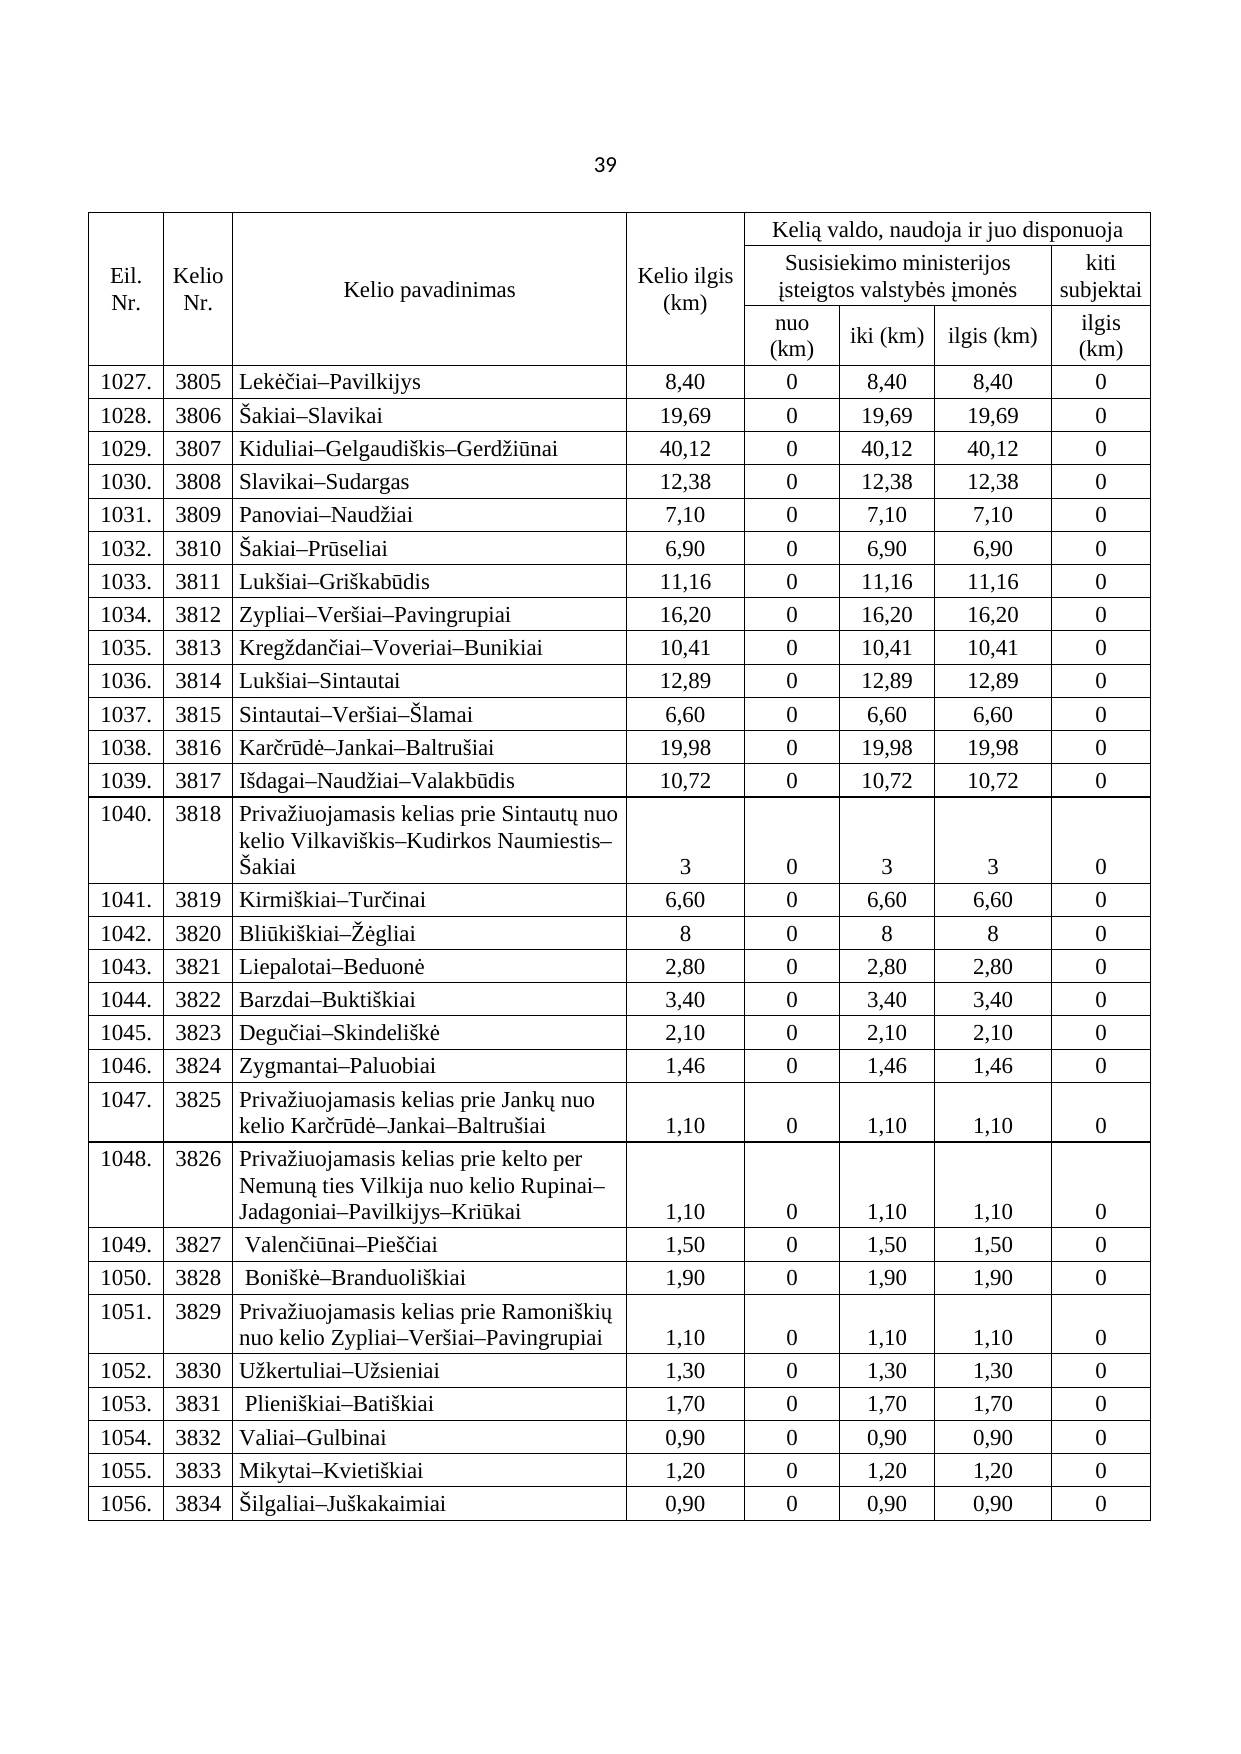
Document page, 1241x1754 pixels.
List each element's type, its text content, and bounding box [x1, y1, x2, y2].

table_cell 0,90 [627, 1487, 744, 1519]
table_cell 3834 [164, 1487, 232, 1519]
table_cell 3818 [164, 798, 232, 882]
table_cell 1,50 [840, 1228, 934, 1261]
table_cell 1,20 [935, 1454, 1051, 1486]
table_cell Privažiuojamasis kelias prie Sintautų nuo kelio Vilkaviškis–Kudirkos Naumiestis–Šakiai [233, 798, 626, 882]
table_cell 3806 [164, 399, 232, 431]
table_cell 1036. [89, 665, 163, 697]
table_cell 40,12 [840, 432, 934, 464]
table_cell 1,50 [627, 1228, 744, 1261]
table_cell 0 [1052, 565, 1150, 597]
table_cell 0 [745, 950, 839, 982]
table_cell 0 [1052, 1050, 1150, 1082]
table_cell 0 [1052, 884, 1150, 916]
table_cell 6,90 [840, 532, 934, 564]
table_cell 12,89 [627, 665, 744, 697]
table_cell 0 [745, 1354, 839, 1387]
table_cell 0 [745, 731, 839, 763]
table_cell 0 [1052, 698, 1150, 730]
table_cell 1045. [89, 1016, 163, 1048]
table_cell 0,90 [935, 1421, 1051, 1453]
table_cell 1,10 [840, 1083, 934, 1141]
table_cell 1,20 [627, 1454, 744, 1486]
table_cell Šilgaliai–Juškakaimiai [233, 1487, 626, 1519]
table_cell 1,90 [935, 1262, 1051, 1294]
table_cell Panoviai–Naudžiai [233, 499, 626, 531]
table_cell 0 [1052, 366, 1150, 398]
table_cell Zygmantai–Paluobiai [233, 1050, 626, 1082]
table_cell 6,90 [935, 532, 1051, 564]
table_cell 6,60 [627, 698, 744, 730]
table_cell Lukšiai–Griškabūdis [233, 565, 626, 597]
table_cell 1055. [89, 1454, 163, 1486]
table_cell 11,16 [840, 565, 934, 597]
table_cell 6,90 [627, 532, 744, 564]
table_cell 8,40 [840, 366, 934, 398]
table_cell 1,46 [840, 1050, 934, 1082]
table_header Kelio ilgis (km) [627, 213, 744, 364]
table_cell Valenčiūnai–Pieščiai [233, 1228, 626, 1261]
table_cell Barzdai–Buktiškiai [233, 983, 626, 1015]
table_cell 0 [745, 1487, 839, 1519]
table_cell 6,60 [627, 884, 744, 916]
table_cell 0 [1052, 598, 1150, 630]
table_cell 1,30 [935, 1354, 1051, 1387]
table_cell Šakiai–Slavikai [233, 399, 626, 431]
table_cell 8,40 [935, 366, 1051, 398]
table_cell ilgis (km) [1052, 306, 1150, 364]
table_cell 1,10 [627, 1083, 744, 1141]
table_cell Lukšiai–Sintautai [233, 665, 626, 697]
table_cell 0 [745, 798, 839, 882]
table_cell 1,10 [840, 1143, 934, 1227]
table_cell 1047. [89, 1083, 163, 1141]
table_cell 1030. [89, 465, 163, 497]
table_cell 10,72 [627, 764, 744, 796]
table_cell 3,40 [627, 983, 744, 1015]
table_cell 3816 [164, 731, 232, 763]
table_cell 1049. [89, 1228, 163, 1261]
table_cell 0 [745, 1083, 839, 1141]
table_cell 0,90 [627, 1421, 744, 1453]
table_cell 0 [745, 1454, 839, 1486]
table_cell Slavikai–Sudargas [233, 465, 626, 497]
table_cell 3809 [164, 499, 232, 531]
table_cell 0 [745, 465, 839, 497]
table_cell 7,10 [627, 499, 744, 531]
table_cell 0 [745, 565, 839, 597]
table_cell 1039. [89, 764, 163, 796]
table_cell Išdagai–Naudžiai–Valakbūdis [233, 764, 626, 796]
table_cell 6,60 [935, 698, 1051, 730]
table_cell 1,10 [627, 1143, 744, 1227]
table_cell Degučiai–Skindeliškė [233, 1016, 626, 1048]
table_cell 11,16 [935, 565, 1051, 597]
table_cell 0 [745, 1016, 839, 1048]
table_cell 40,12 [627, 432, 744, 464]
table_cell 6,60 [840, 698, 934, 730]
table_cell Valiai–Gulbinai [233, 1421, 626, 1453]
table_cell 0 [745, 698, 839, 730]
table_cell Užkertuliai–Užsieniai [233, 1354, 626, 1387]
table_cell 3833 [164, 1454, 232, 1486]
table_cell 0 [745, 1295, 839, 1353]
table_cell Privažiuojamasis kelias prie Jankų nuo kelio Karčrūdė–Jankai–Baltrušiai [233, 1083, 626, 1141]
table_cell 6,60 [935, 884, 1051, 916]
table_cell 1048. [89, 1143, 163, 1227]
table_cell 3827 [164, 1228, 232, 1261]
table_cell 10,72 [935, 764, 1051, 796]
table_cell 12,38 [840, 465, 934, 497]
table_cell 3824 [164, 1050, 232, 1082]
table_cell 19,69 [935, 399, 1051, 431]
table_cell 12,89 [840, 665, 934, 697]
table_cell 3810 [164, 532, 232, 564]
table_cell 10,72 [840, 764, 934, 796]
table_cell 1,70 [840, 1388, 934, 1420]
table_cell Privažiuojamasis kelias prie kelto per Nemuną ties Vilkija nuo kelio Rupinai–Jadagoniai–Pavilkijys–Kriūkai [233, 1143, 626, 1227]
table_cell 0 [1052, 950, 1150, 982]
table_cell 0 [1052, 731, 1150, 763]
table_cell 1051. [89, 1295, 163, 1353]
table_cell 0 [1052, 499, 1150, 531]
table_cell 1056. [89, 1487, 163, 1519]
table_cell 3814 [164, 665, 232, 697]
table_cell 10,41 [840, 631, 934, 663]
table_cell 0 [1052, 1421, 1150, 1453]
table_cell 1032. [89, 532, 163, 564]
table_cell ilgis (km) [935, 306, 1051, 364]
table_cell 0 [1052, 631, 1150, 663]
table_cell 1033. [89, 565, 163, 597]
table_cell 0 [745, 532, 839, 564]
table_cell 0 [745, 983, 839, 1015]
table_cell 8,40 [627, 366, 744, 398]
table_cell 1028. [89, 399, 163, 431]
table_cell 3812 [164, 598, 232, 630]
table_cell 1040. [89, 798, 163, 882]
table_cell 0 [1052, 532, 1150, 564]
table_cell Zypliai–Veršiai–Pavingrupiai [233, 598, 626, 630]
table_header Kelio Nr. [164, 213, 232, 364]
table_cell 2,80 [627, 950, 744, 982]
table_cell 0 [745, 917, 839, 949]
table_cell 0 [745, 1262, 839, 1294]
table_cell 16,20 [627, 598, 744, 630]
table_cell 3825 [164, 1083, 232, 1141]
table_cell 2,10 [840, 1016, 934, 1048]
table_cell 3815 [164, 698, 232, 730]
table_cell 0 [745, 665, 839, 697]
table_cell nuo (km) [745, 306, 839, 364]
table_cell 1034. [89, 598, 163, 630]
table_cell 1038. [89, 731, 163, 763]
table_cell 3807 [164, 432, 232, 464]
table_cell 0 [1052, 1262, 1150, 1294]
table_cell 0 [745, 631, 839, 663]
table_cell iki (km) [840, 306, 934, 364]
table_cell Kirmiškiai–Turčinai [233, 884, 626, 916]
table_cell 2,10 [627, 1016, 744, 1048]
table_cell 0 [745, 764, 839, 796]
table_cell 19,69 [840, 399, 934, 431]
table_cell 12,38 [935, 465, 1051, 497]
table_cell Kiduliai–Gelgaudiškis–Gerdžiūnai [233, 432, 626, 464]
table_cell 1052. [89, 1354, 163, 1387]
table_cell 12,89 [935, 665, 1051, 697]
table_cell 2,10 [935, 1016, 1051, 1048]
table_cell 0 [1052, 798, 1150, 882]
table_cell Lekėčiai–Pavilkijys [233, 366, 626, 398]
table_cell 0 [745, 598, 839, 630]
table_cell 0 [1052, 665, 1150, 697]
table_cell 3 [627, 798, 744, 882]
table_cell 0,90 [840, 1487, 934, 1519]
table_cell 1031. [89, 499, 163, 531]
table_cell 0 [745, 1421, 839, 1453]
table_cell 3 [935, 798, 1051, 882]
table_cell 1044. [89, 983, 163, 1015]
table_cell 0 [745, 366, 839, 398]
table_cell 1,70 [627, 1388, 744, 1420]
table_cell 0 [1052, 1454, 1150, 1486]
table_cell 3829 [164, 1295, 232, 1353]
table_cell 3813 [164, 631, 232, 663]
table_cell 3 [840, 798, 934, 882]
table_cell 1,10 [935, 1295, 1051, 1353]
table_cell 0 [1052, 432, 1150, 464]
table_cell 0 [1052, 1143, 1150, 1227]
table_cell 40,12 [935, 432, 1051, 464]
table_cell 1035. [89, 631, 163, 663]
table_cell 1054. [89, 1421, 163, 1453]
table_cell 3822 [164, 983, 232, 1015]
table_header Eil. Nr. [89, 213, 163, 364]
table_cell 0 [1052, 917, 1150, 949]
table_cell 19,98 [627, 731, 744, 763]
table_cell 2,80 [935, 950, 1051, 982]
table_cell 0 [1052, 1388, 1150, 1420]
table_cell 1027. [89, 366, 163, 398]
table_cell 3830 [164, 1354, 232, 1387]
table_cell 3808 [164, 465, 232, 497]
table_cell 1,90 [840, 1262, 934, 1294]
table_cell 10,41 [627, 631, 744, 663]
table_cell 0 [1052, 1487, 1150, 1519]
table_cell 7,10 [840, 499, 934, 531]
table_cell 0 [1052, 399, 1150, 431]
table_cell Sintautai–Veršiai–Šlamai [233, 698, 626, 730]
table_cell 10,41 [935, 631, 1051, 663]
table_cell Privažiuojamasis kelias prie Ramoniškių nuo kelio Zypliai–Veršiai–Pavingrupiai [233, 1295, 626, 1353]
table_cell 3817 [164, 764, 232, 796]
table_cell 3,40 [840, 983, 934, 1015]
table_cell Boniškė–Branduoliškiai [233, 1262, 626, 1294]
table_cell 0 [745, 432, 839, 464]
table_cell 0 [745, 1050, 839, 1082]
table_cell 1,30 [627, 1354, 744, 1387]
table_cell 1053. [89, 1388, 163, 1420]
table_cell 1029. [89, 432, 163, 464]
table_cell 0 [1052, 764, 1150, 796]
table_cell 1042. [89, 917, 163, 949]
table_cell 1043. [89, 950, 163, 982]
table_cell 0 [745, 1228, 839, 1261]
table_cell 0 [1052, 1228, 1150, 1261]
table_cell 3811 [164, 565, 232, 597]
table_cell 1,10 [935, 1143, 1051, 1227]
table_cell 1,90 [627, 1262, 744, 1294]
table_cell 1,10 [840, 1295, 934, 1353]
table_cell 1,20 [840, 1454, 934, 1486]
table_cell 3828 [164, 1262, 232, 1294]
table_cell 0 [1052, 465, 1150, 497]
table_cell 0 [745, 1388, 839, 1420]
table_header Kelią valdo, naudoja ir juo disponuoja [745, 213, 1150, 245]
table_cell 2,80 [840, 950, 934, 982]
table_cell 0 [1052, 983, 1150, 1015]
table_cell 8 [935, 917, 1051, 949]
table_cell 0,90 [935, 1487, 1051, 1519]
table_cell 3805 [164, 366, 232, 398]
table_cell 19,98 [935, 731, 1051, 763]
table_cell 8 [627, 917, 744, 949]
table_cell 12,38 [627, 465, 744, 497]
table_cell 7,10 [935, 499, 1051, 531]
table_cell 0 [745, 499, 839, 531]
table_cell 3,40 [935, 983, 1051, 1015]
table_cell 0 [745, 1143, 839, 1227]
table_cell 16,20 [840, 598, 934, 630]
table_cell 3823 [164, 1016, 232, 1048]
table_cell 1050. [89, 1262, 163, 1294]
table_cell Mikytai–Kvietiškiai [233, 1454, 626, 1486]
table_cell 3821 [164, 950, 232, 982]
table_cell 3820 [164, 917, 232, 949]
table_cell kiti subjektai [1052, 246, 1150, 305]
table_cell Susisiekimo ministerijos įsteigtos valstybės įmonės [745, 246, 1051, 305]
table_cell Bliūkiškiai–Žėgliai [233, 917, 626, 949]
table_cell 11,16 [627, 565, 744, 597]
table_cell 1046. [89, 1050, 163, 1082]
table_cell 1,10 [627, 1295, 744, 1353]
table_cell 1041. [89, 884, 163, 916]
table_cell 0 [1052, 1295, 1150, 1353]
table_cell Plieniškiai–Batiškiai [233, 1388, 626, 1420]
table_cell 1,46 [627, 1050, 744, 1082]
table_cell 0 [745, 884, 839, 916]
table_cell 16,20 [935, 598, 1051, 630]
table_cell 0 [1052, 1354, 1150, 1387]
table_cell 1,50 [935, 1228, 1051, 1261]
table_cell Kregždančiai–Voveriai–Bunikiai [233, 631, 626, 663]
table_cell 0,90 [840, 1421, 934, 1453]
table_cell 3819 [164, 884, 232, 916]
table_cell 0 [745, 399, 839, 431]
table_cell 1,30 [840, 1354, 934, 1387]
table_cell 1,70 [935, 1388, 1051, 1420]
table_cell 1,46 [935, 1050, 1051, 1082]
table_cell 3826 [164, 1143, 232, 1227]
table_cell 8 [840, 917, 934, 949]
table_cell 0 [1052, 1083, 1150, 1141]
table_cell 1,10 [935, 1083, 1051, 1141]
table_cell Šakiai–Prūseliai [233, 532, 626, 564]
table_cell 1037. [89, 698, 163, 730]
table_cell Liepalotai–Beduonė [233, 950, 626, 982]
table_header Kelio pavadinimas [233, 213, 626, 364]
table_cell 6,60 [840, 884, 934, 916]
table_cell 3832 [164, 1421, 232, 1453]
table_cell 3831 [164, 1388, 232, 1420]
table_cell 19,98 [840, 731, 934, 763]
table_cell Karčrūdė–Jankai–Baltrušiai [233, 731, 626, 763]
table_cell 19,69 [627, 399, 744, 431]
table_cell 0 [1052, 1016, 1150, 1048]
